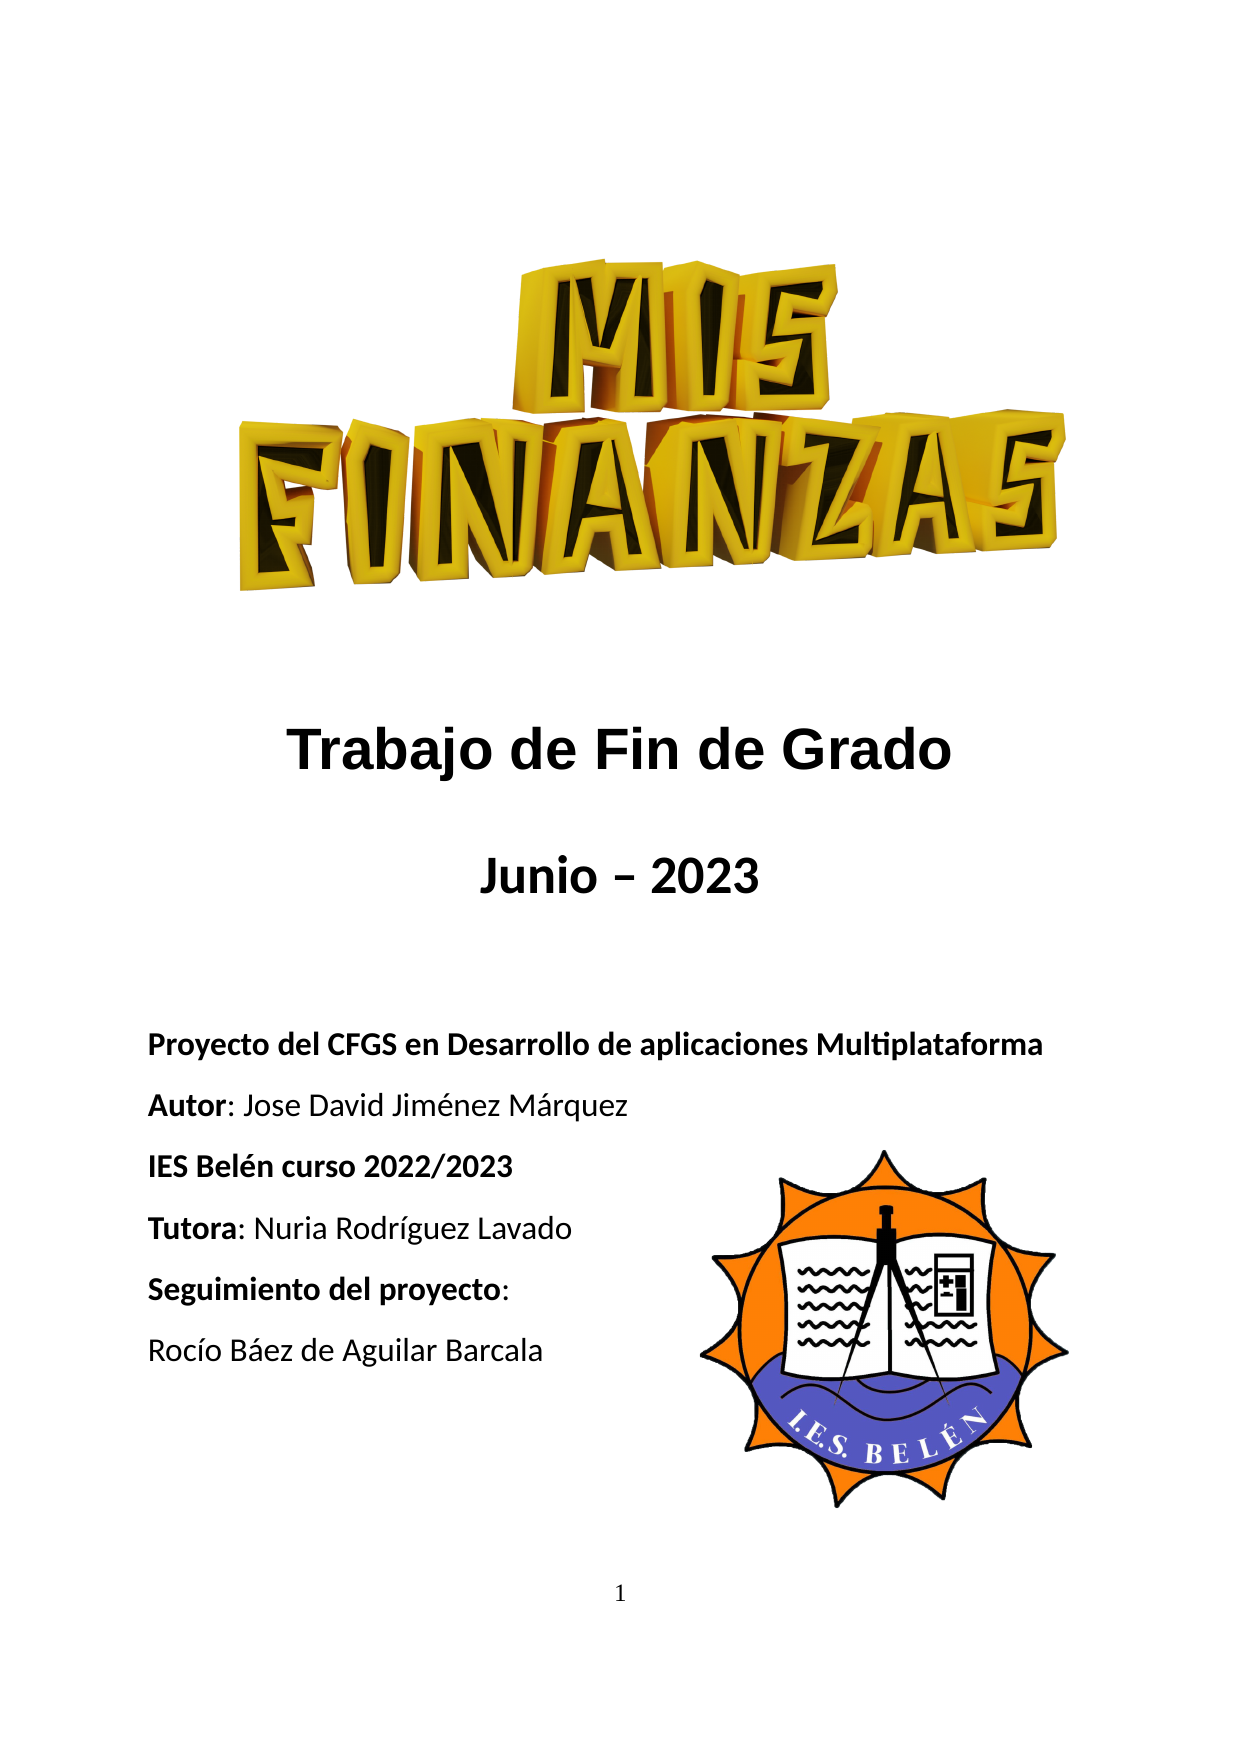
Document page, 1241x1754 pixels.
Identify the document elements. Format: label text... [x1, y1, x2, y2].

text Autor: Jose David Jiménez Márquez [148, 1084, 1093, 1125]
picture [207, 217, 1093, 715]
text Junio – 2023 [148, 841, 1093, 907]
title Trabajo de Fin de Grado [148, 715, 1093, 782]
text Proyecto del CFGS en Desarrollo de aplicaciones Multiplataforma [148, 1023, 1093, 1063]
picture [662, 1133, 1113, 1535]
text Seguimiento del proyecto: [148, 1268, 662, 1309]
text Rocío Báez de Aguilar Barcala [148, 1329, 662, 1370]
text IES Belén curso 2022/2023 [148, 1145, 662, 1186]
text Tutora: Nuria Rodríguez Lavado [148, 1207, 662, 1247]
